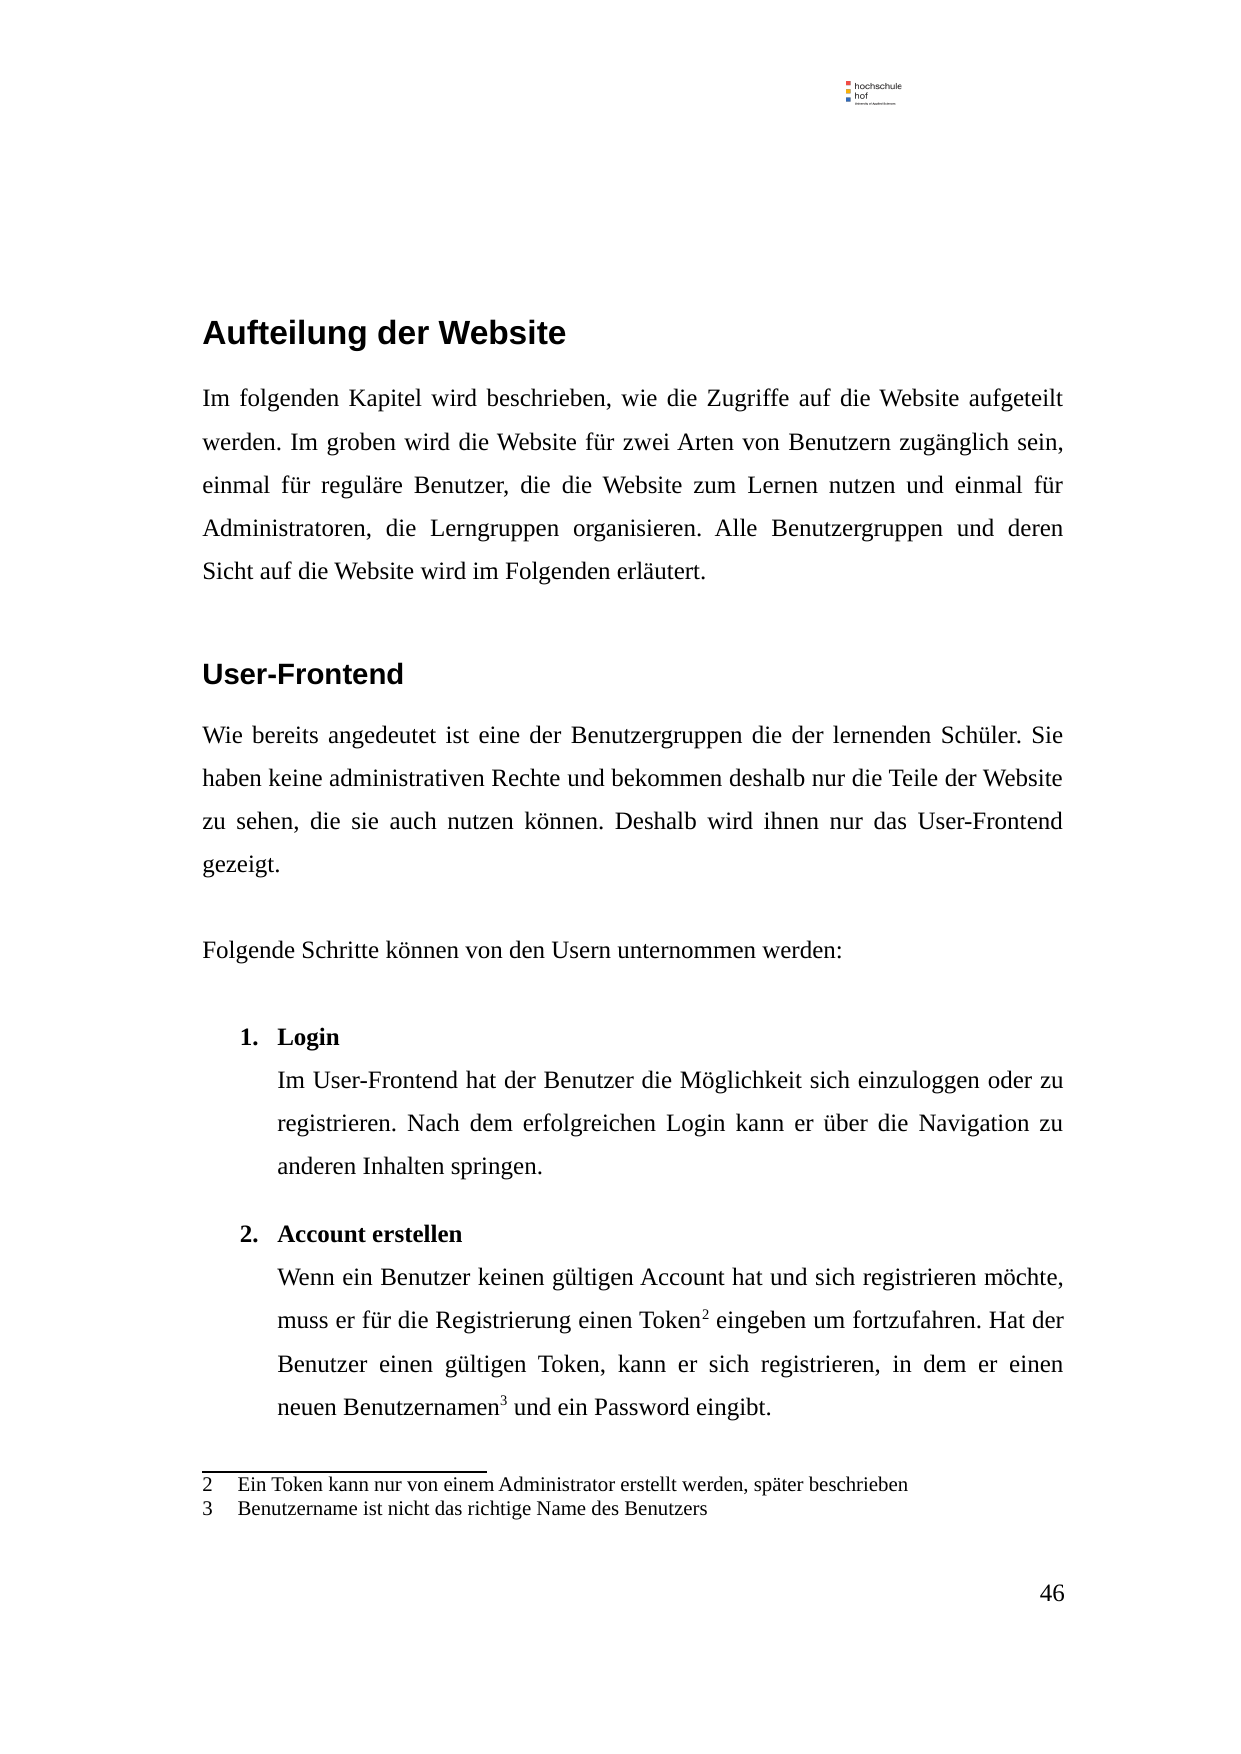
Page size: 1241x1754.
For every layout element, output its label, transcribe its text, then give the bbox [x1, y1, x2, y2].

subtitle Aufteilung der Website [202, 313, 1064, 352]
picture [846, 81, 902, 105]
list Login [239, 1022, 1064, 1051]
subtitle User-Frontend [202, 657, 1064, 691]
text Wie bereits angedeutet ist eine der Benutzergruppen die der lernenden Schüler. Sie haben keine administrativen Rechte und bekommen deshalb nur die Teile der Website zu sehen, die sie auch nutzen können. Deshalb wird ihnen nur das User-Frontend gezeigt. [202, 720, 1064, 878]
list Wenn ein Benutzer keinen gültigen Account hat und sich registrieren möchte, muss er für die Registrierung einen Token eingeben um fortzufahren. Hat der Benutzer einen gültigen Token, kann er sich registrieren, in dem er einen neuen Benutzernamen und ein Password eingibt. [239, 1262, 1064, 1421]
list Account erstellen [239, 1219, 1064, 1248]
list Benutzername ist nicht das richtige Name des Benutzers [202, 1496, 1064, 1520]
list Im User-Frontend hat der Benutzer die Möglichkeit sich einzuloggen oder zu registrieren. Nach dem erfolgreichen Login kann er über die Navigation zu anderen Inhalten springen. [239, 1065, 1064, 1180]
text Folgende Schritte können von den Usern unternommen werden: [202, 936, 1064, 964]
text Im folgenden Kapitel wird beschrieben, wie die Zugriffe auf die Website aufgeteilt werden. Im groben wird die Website für zwei Arten von Benutzern zugänglich sein, einmal für reguläre Benutzer, die die Website zum Lernen nutzen und einmal für Administratoren, die Lerngruppen organisieren. Alle Benutzergruppen und deren Sicht auf die Website wird im Folgenden erläutert. [202, 383, 1064, 585]
list Ein Token kann nur von einem Administrator erstellt werden, später beschrieben [202, 1472, 1064, 1496]
